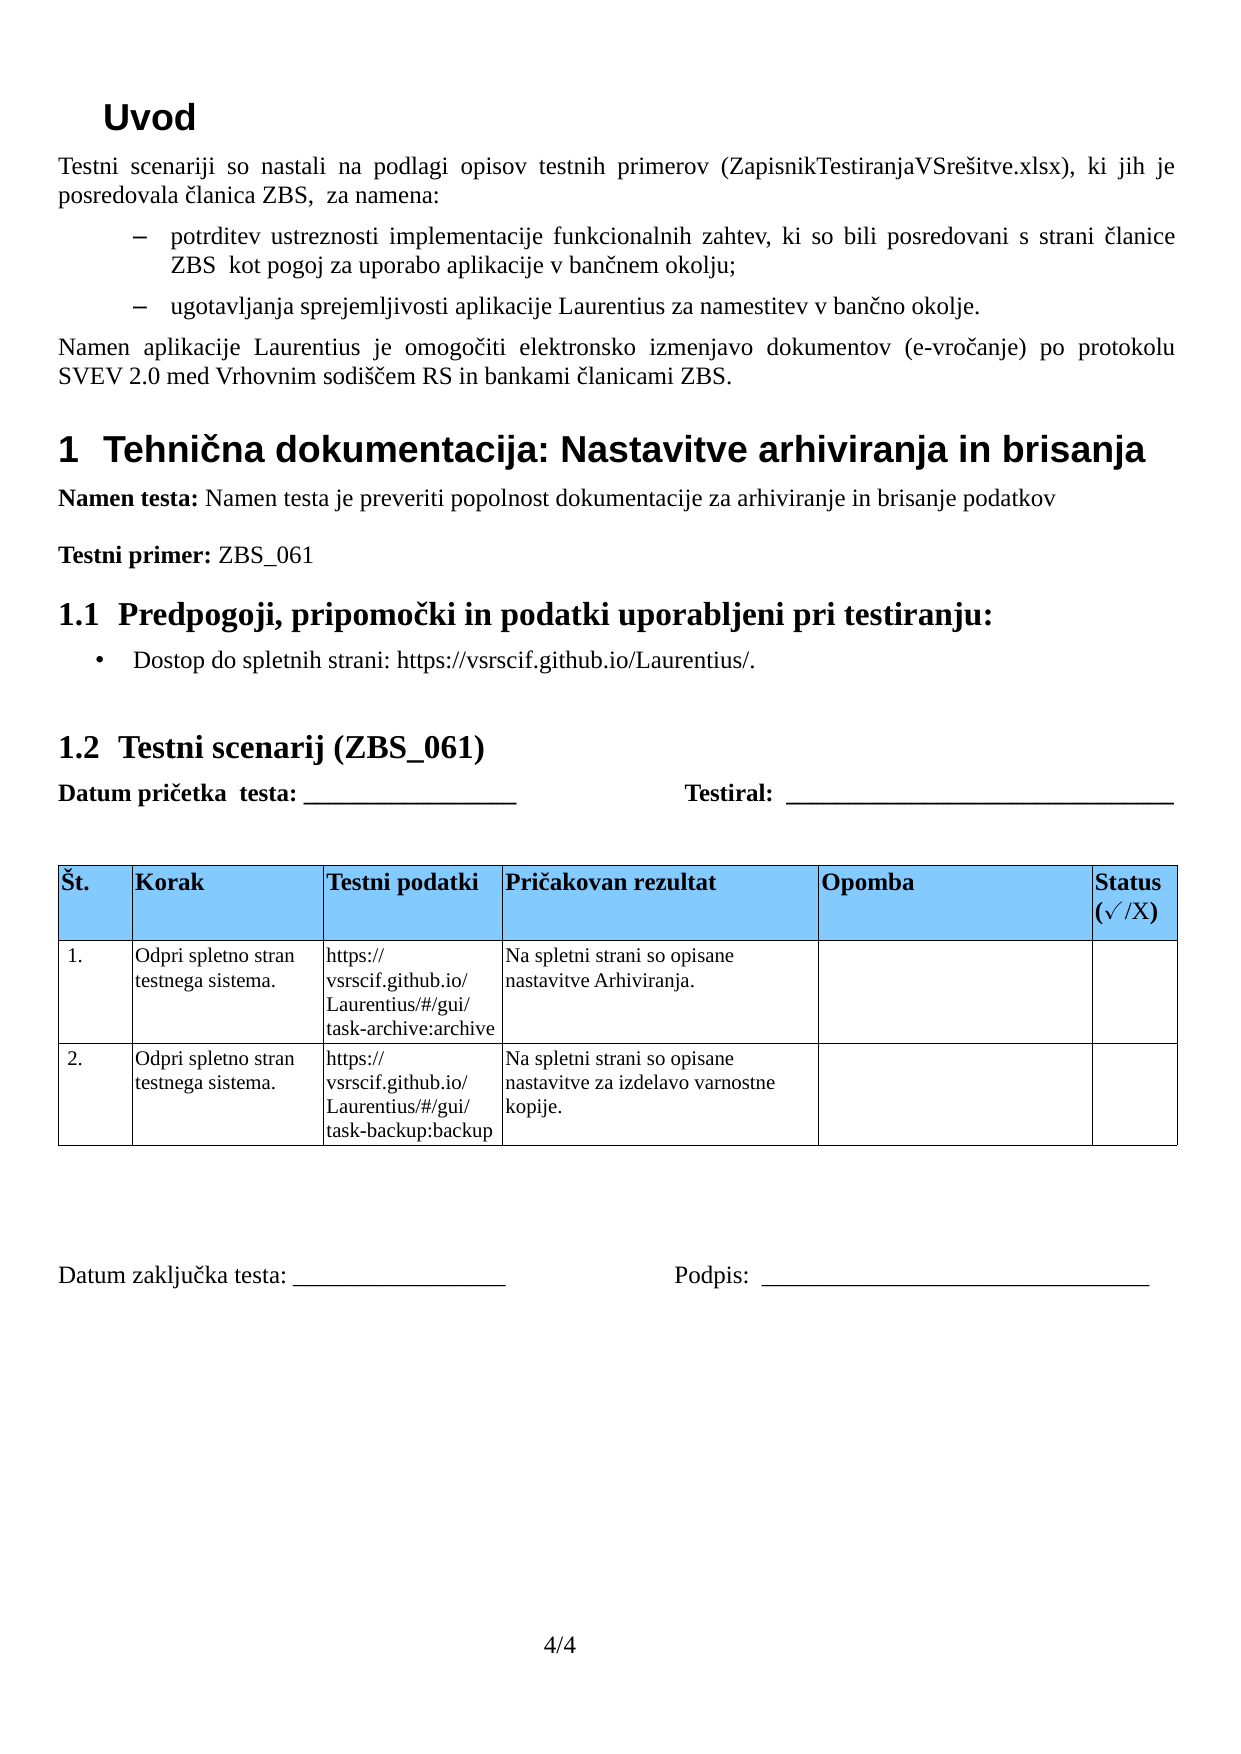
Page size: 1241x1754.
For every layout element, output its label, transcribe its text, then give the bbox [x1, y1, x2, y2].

table_header Pričakovan rezultat [503, 866, 818, 940]
list Dostop do spletnih strani: https://vsrscif.github.io/Laurentius/. [95, 645, 1177, 674]
text Datum pričetka testa: _________________ Testiral: _______________________________ [58, 778, 1177, 807]
table_cell Na spletni strani so opisane nastavitve za izdelavo varnostne kopije. [503, 1044, 818, 1145]
table_cell [59, 941, 132, 1043]
text Datum zaključka testa: _________________ Podpis: _______________________________ [58, 1260, 1177, 1289]
table_cell [1093, 1044, 1177, 1145]
text Namen aplikacije Laurentius je omogočiti elektronsko izmenjavo dokumentov (e-vročanje) po protokolu SVEV 2.0 med Vrhovnim sodiščem RS in bankami članicami ZBS. [58, 332, 1177, 390]
list potrditev ustreznosti implementacije funkcionalnih zahtev, ki so bili posredovani s strani članice ZBS kot pogoj za uporabo aplikacije v bančnem okolju; [133, 221, 1177, 278]
table_cell https://vsrscif.github.io/Laurentius/#/gui/task-backup:backup [324, 1044, 502, 1145]
table_cell Odpri spletno stran testnega sistema. [133, 1044, 323, 1145]
text Testni primer: ZBS_061 [58, 540, 1177, 569]
table_cell Na spletni strani so opisane nastavitve Arhiviranja. [503, 941, 818, 1043]
text Testni scenariji so nastali na podlagi opisov testnih primerov (ZapisnikTestiranjaVSrešitve.xlsx), ki jih je posredovala članica ZBS, za namena: [58, 151, 1177, 208]
table_header Status (✓/X) [1093, 866, 1177, 940]
table_cell [819, 1044, 1092, 1145]
subtitle Predpogoji, pripomočki in podatki uporabljeni pri testiranju: [58, 594, 1177, 632]
subtitle Testni scenarij (ZBS_061) [58, 727, 1177, 766]
table_cell https://vsrscif.github.io/Laurentius/#/gui/task-archive:archive [324, 941, 502, 1043]
table_cell [819, 941, 1092, 1043]
subtitle Tehnična dokumentacija: Nastavitve arhiviranja in brisanja [58, 427, 1177, 470]
text Namen testa: Namen testa je preveriti popolnost dokumentacije za arhiviranje in brisanje podatkov [58, 483, 1177, 512]
subtitle Uvod [58, 95, 1177, 138]
table_header Opomba [819, 866, 1092, 940]
table_header Testni podatki [324, 866, 502, 940]
table_cell [1093, 941, 1177, 1043]
table_header Št. [59, 866, 132, 940]
table_cell Odpri spletno stran testnega sistema. [133, 941, 323, 1043]
table_cell [59, 1044, 132, 1145]
table_header Korak [133, 866, 323, 940]
list ugotavljanja sprejemljivosti aplikacije Laurentius za namestitev v bančno okolje. [133, 291, 1177, 320]
